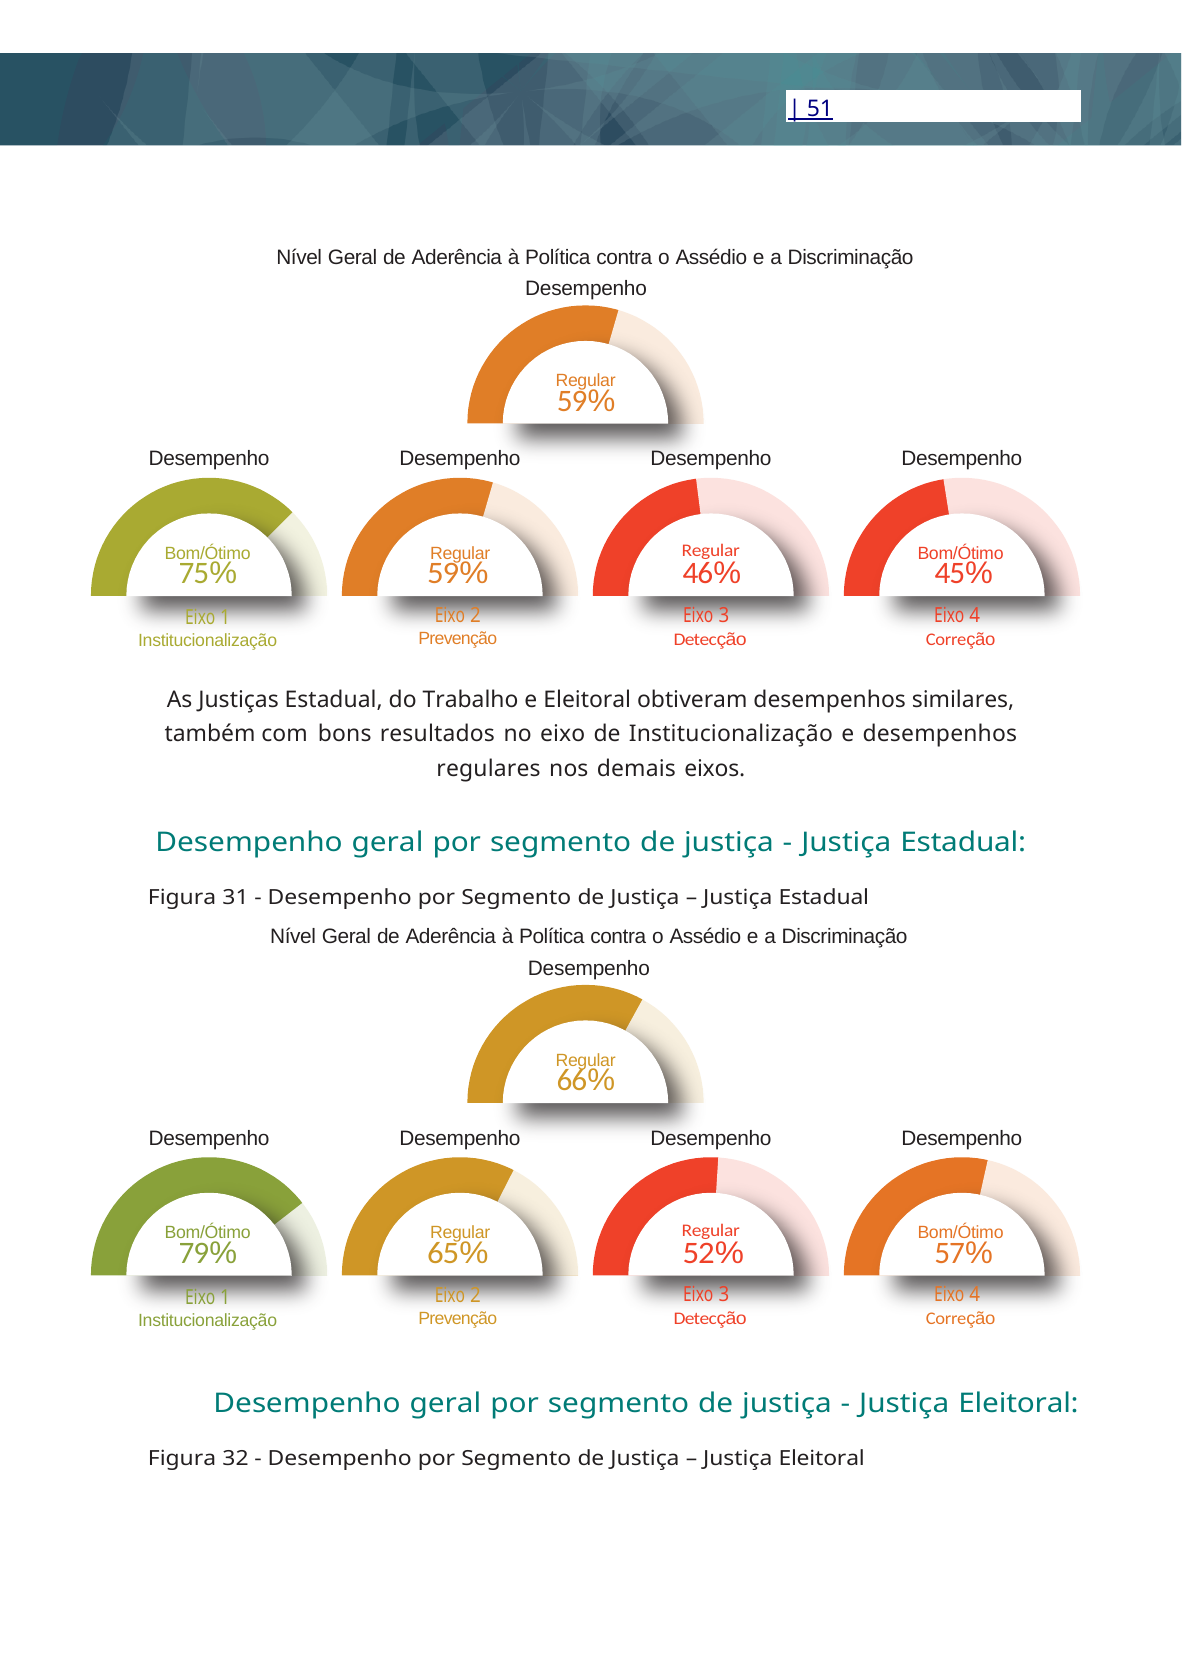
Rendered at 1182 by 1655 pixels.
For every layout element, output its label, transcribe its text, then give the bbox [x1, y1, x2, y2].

text Nível Geral de Aderência à Política contra o Assédio e a Discriminação Desempenho [276, 245, 1016, 300]
text Nível Geral de Aderência à Política contra o Assédio e a Discriminação Desempenho [219, 924, 958, 979]
subtitle Desempenho geral por segmento de justiça - Justiça Estadual: [141, 822, 1041, 859]
text Figura 31 - Desempenho por Segmento de Justiça – Justiça Estadual [148, 882, 1181, 911]
text As Justiças Estadual, do Trabalho e Eleitoral obtiveram desempenhos similares, também com bons resultados no eixo de Institucionalização e desempenhos regulares nos demais eixos. [141, 683, 1041, 783]
text Figura 32 - Desempenho por Segmento de Justiça – Justiça Eleitoral [148, 1443, 1181, 1472]
subtitle Desempenho geral por segmento de justiça - Justiça Eleitoral: [213, 1383, 1181, 1420]
